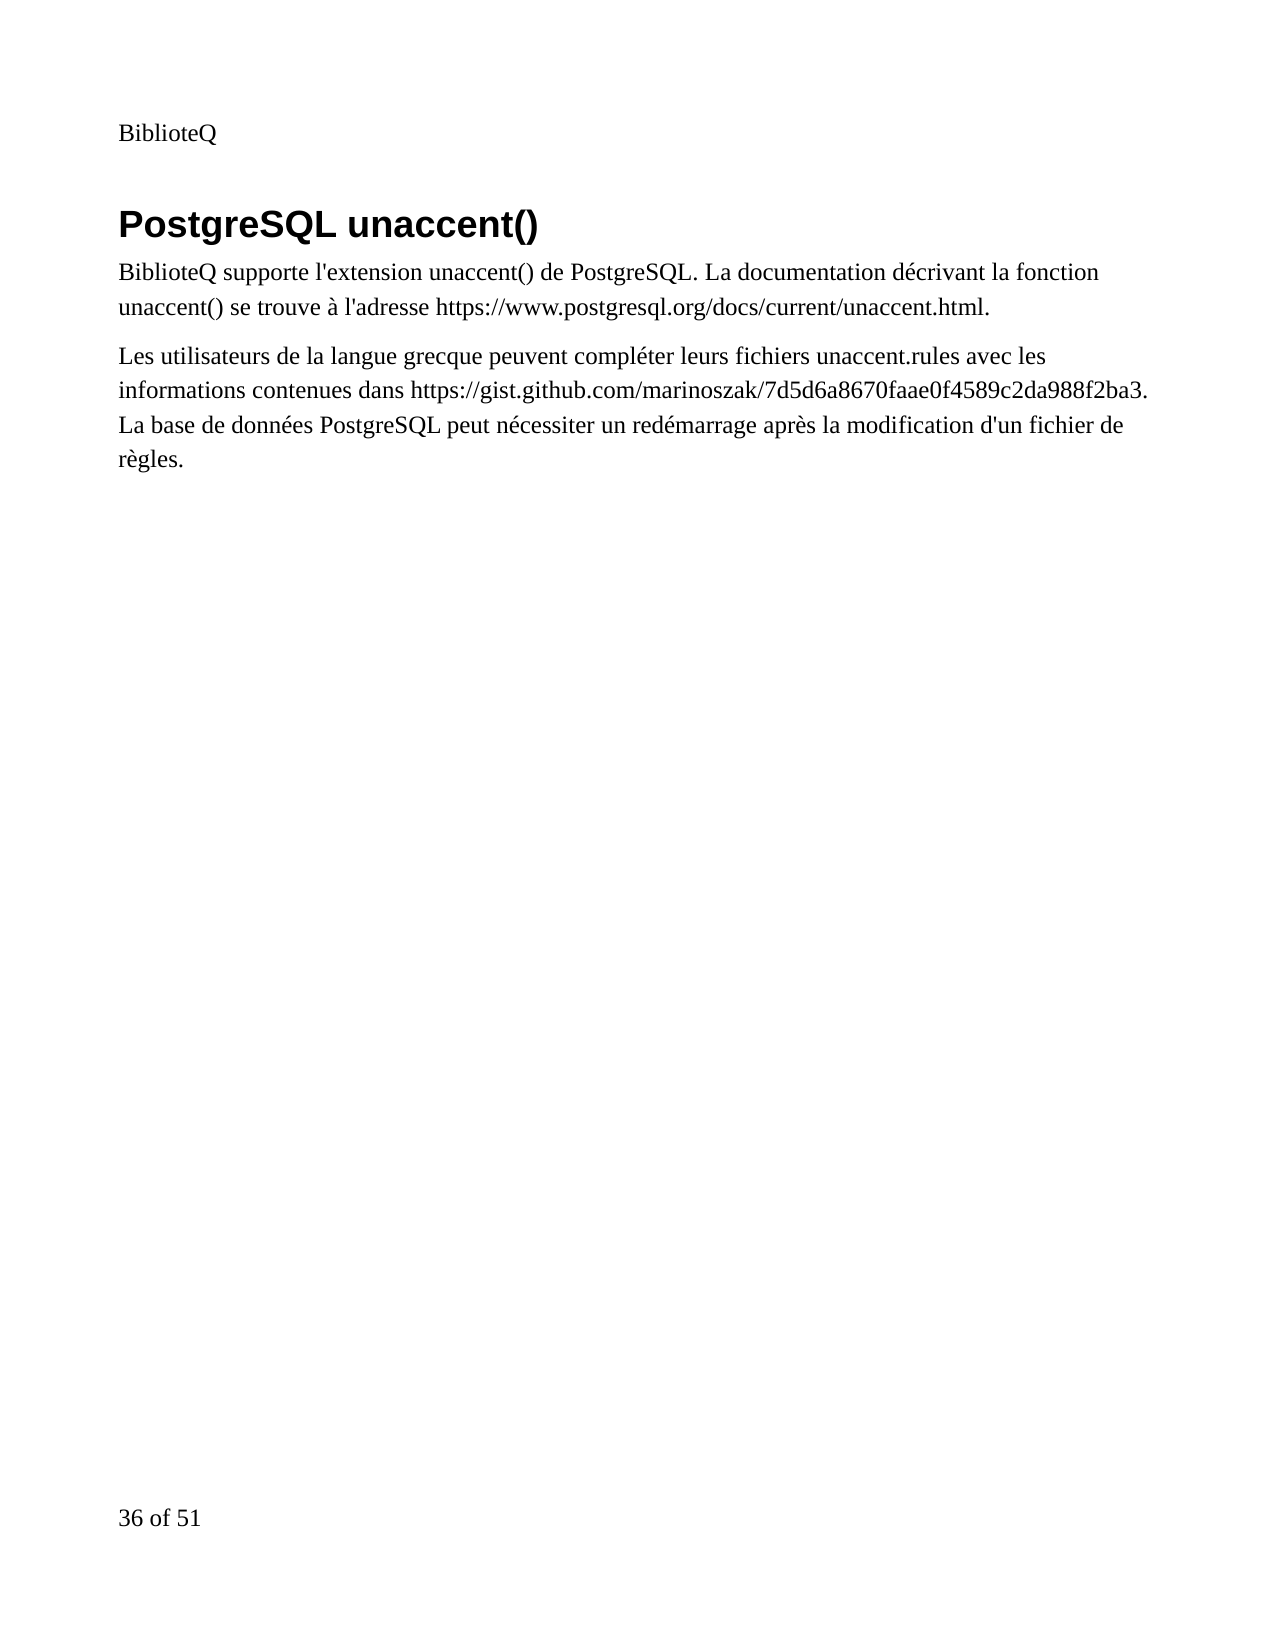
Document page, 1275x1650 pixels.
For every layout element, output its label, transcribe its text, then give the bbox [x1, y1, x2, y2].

text BiblioteQ supporte l'extension unaccent() de PostgreSQL. La documentation décrivant la fonction unaccent() se trouve à l'adresse https://www.postgresql.org/docs/current/unaccent.html. [118, 257, 1157, 321]
text Les utilisateurs de la langue grecque peuvent compléter leurs fichiers unaccent.rules avec les informations contenues dans https://gist.github.com/marinoszak/7d5d6a8670faae0f4589c2da988f2ba3. La base de données PostgreSQL peut nécessiter un redémarrage après la modification d'un fichier de règles. [118, 341, 1157, 473]
subtitle PostgreSQL unaccent() [118, 201, 1157, 245]
